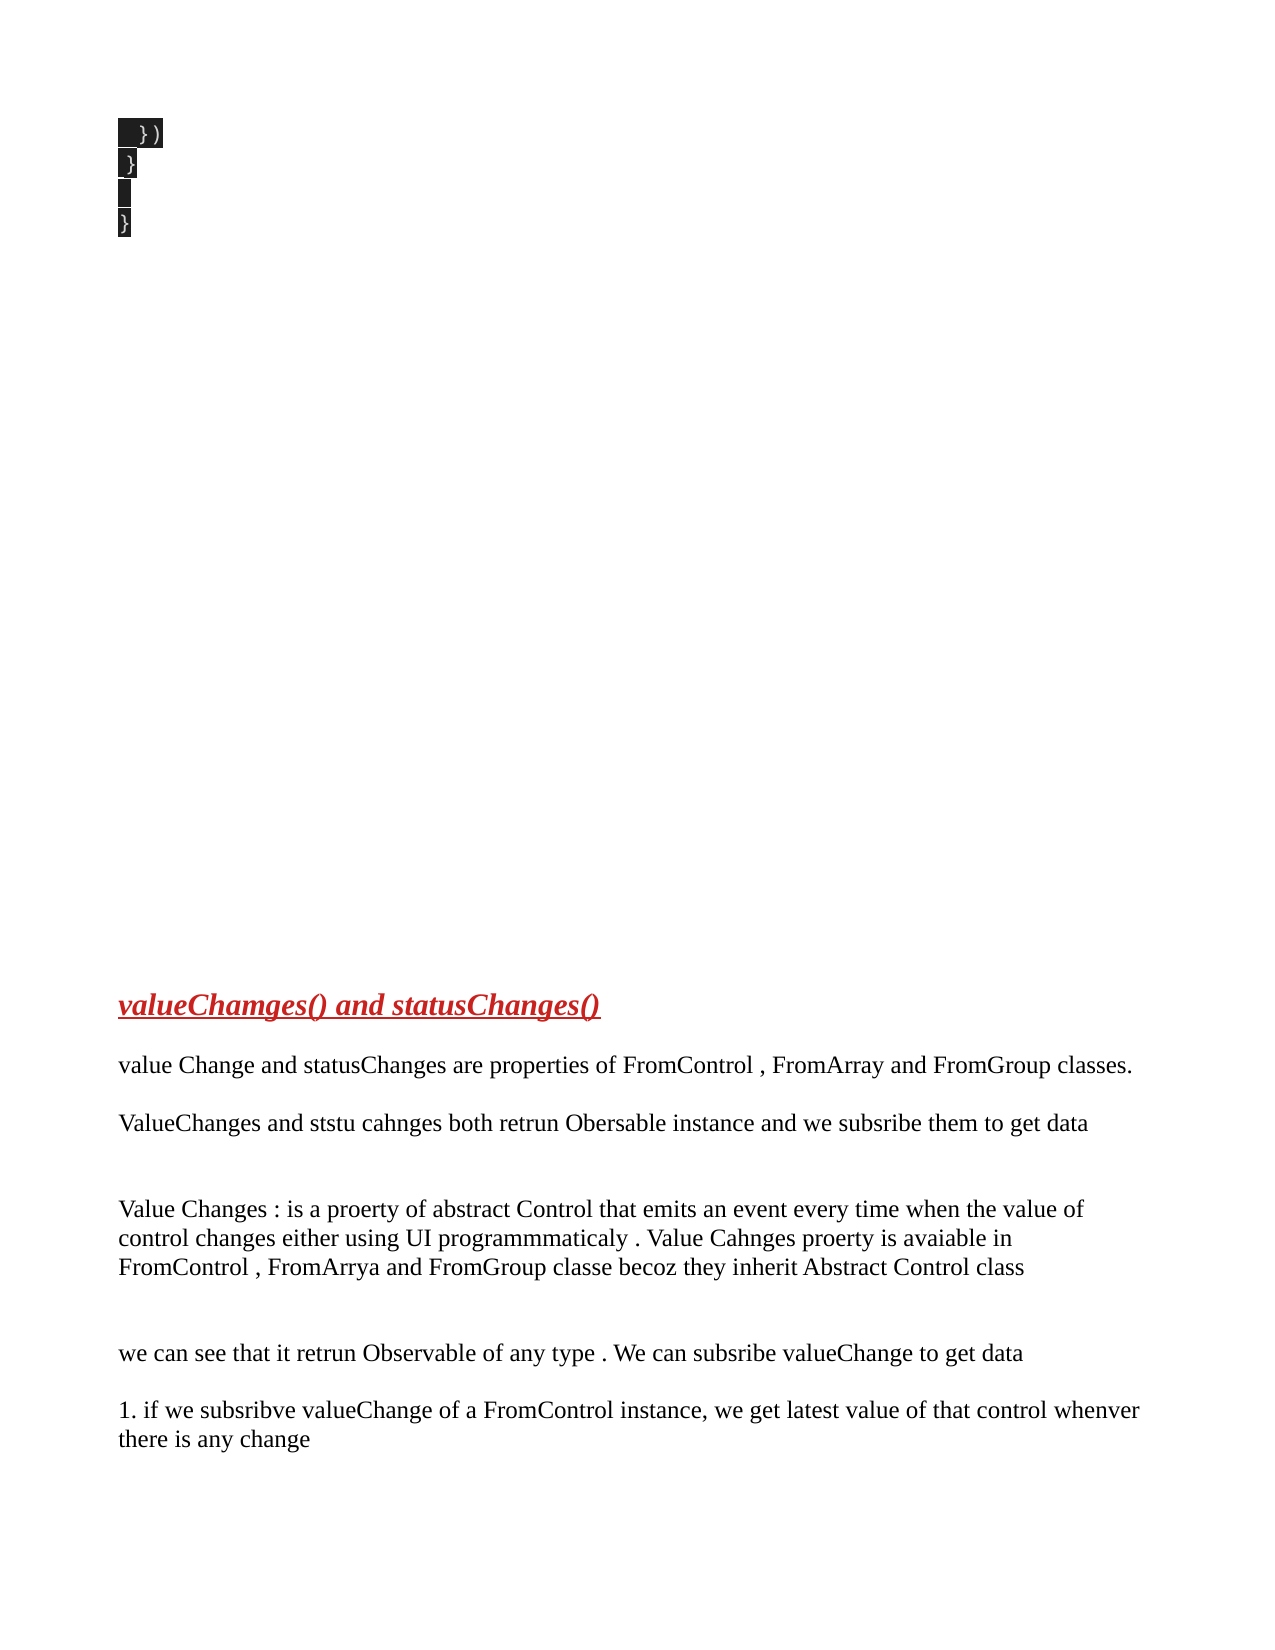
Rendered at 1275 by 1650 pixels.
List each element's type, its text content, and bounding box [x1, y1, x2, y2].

text value Change and statusChanges are properties of FromControl , FromArray and FromGroup classes. [118, 1050, 1157, 1079]
text Value Changes : is a proerty of abstract Control that emits an event every time when the value of control changes either using UI programmmaticaly . Value Cahnges proerty is avaiable in FromControl , FromArrya and FromGroup classe becoz they inherit Abstract Control class [118, 1194, 1157, 1280]
text }) [118, 118, 1157, 148]
text ValueChanges and ststu cahnges both retrun Obersable instance and we subsribe them to get data [118, 1108, 1157, 1137]
text } [118, 148, 1157, 178]
text we can see that it retrun Observable of any type . We can subsribe valueChange to get data [118, 1338, 1157, 1367]
text } [118, 207, 1157, 237]
text 1. if we subsribve valueChange of a FromControl instance, we get latest value of that control whenver there is any change [118, 1395, 1157, 1453]
text valueChamges() and statusChanges() [118, 986, 1157, 1022]
